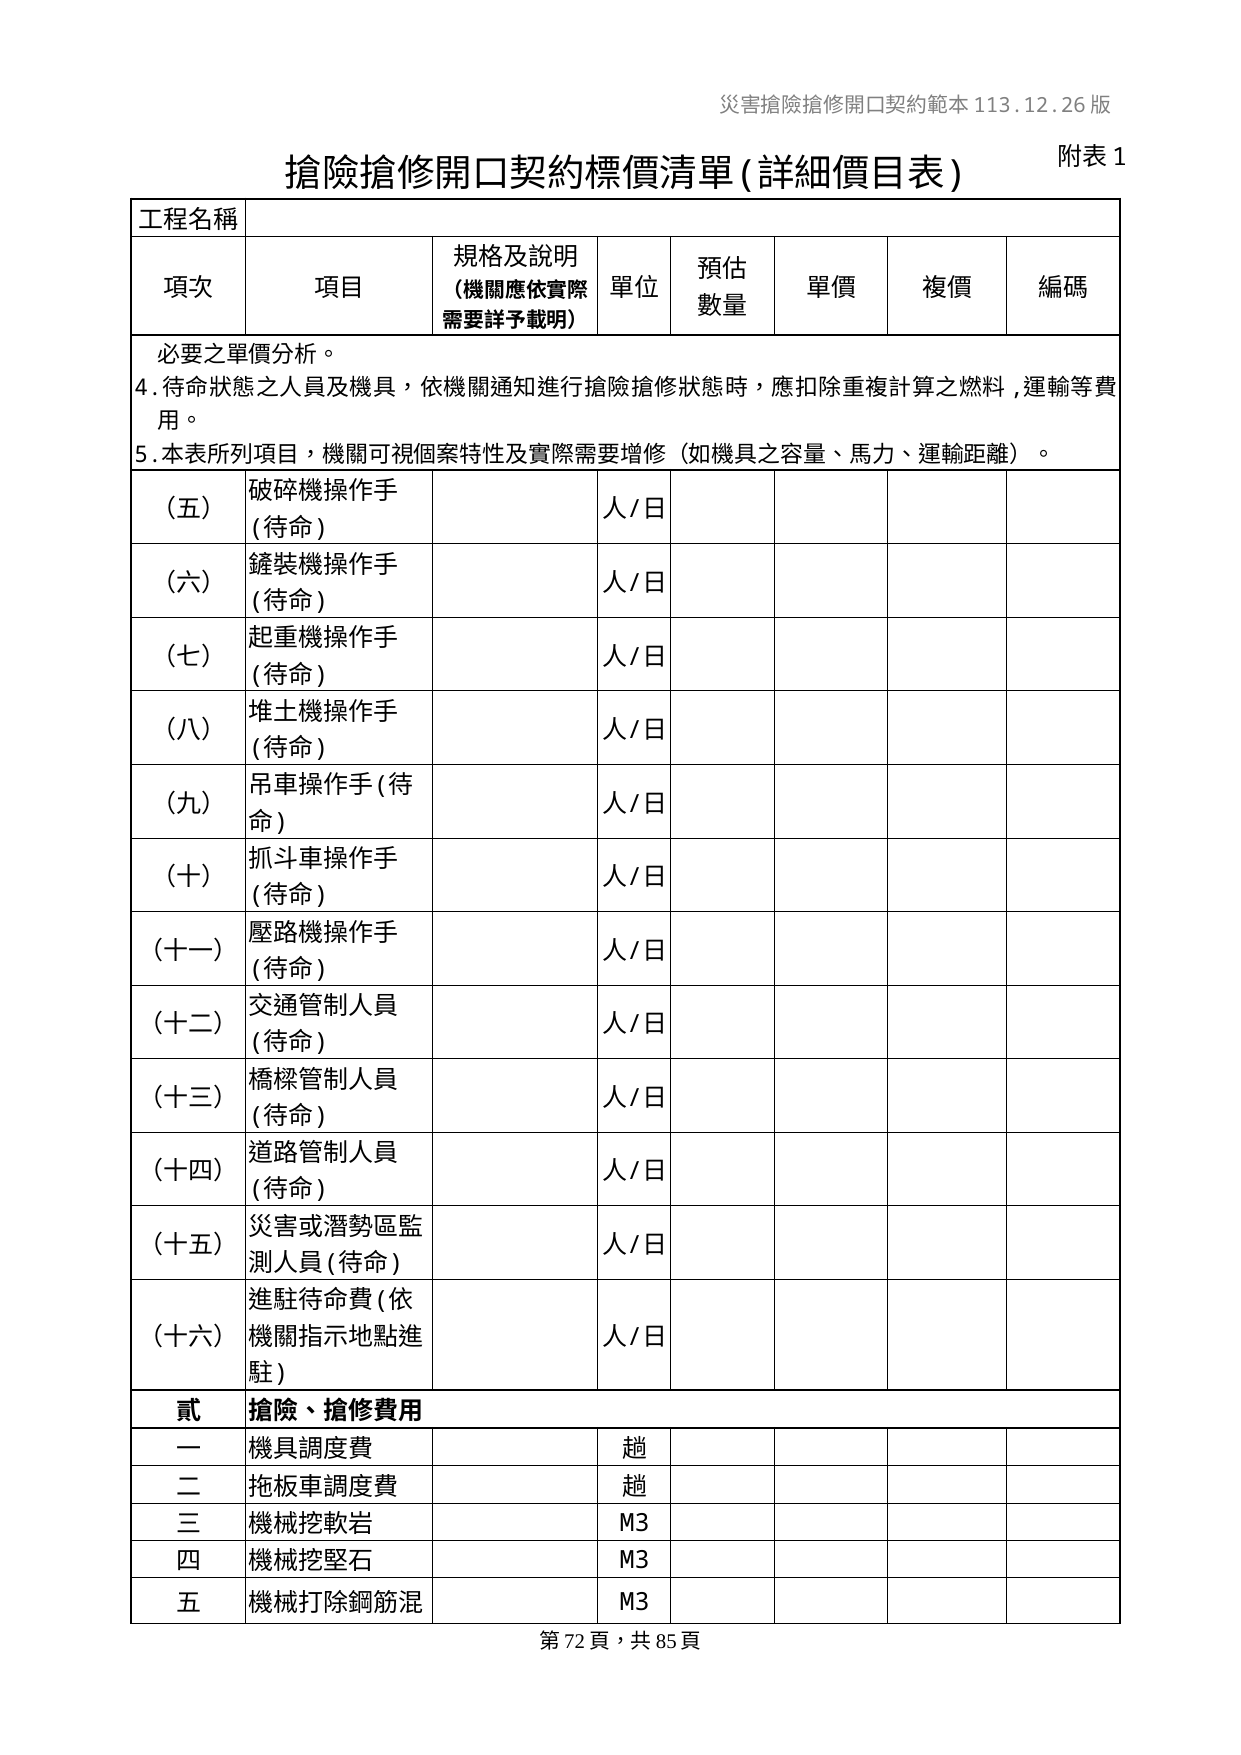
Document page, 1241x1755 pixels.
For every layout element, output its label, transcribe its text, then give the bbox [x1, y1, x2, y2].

table_cell [433, 1541, 597, 1577]
table_header 搶險搶修開口契約標價清單(詳細價目表) [131, 129, 1179, 197]
table_cell [775, 691, 887, 764]
table_cell 工程名稱 [132, 200, 245, 236]
table_cell [246, 200, 1119, 236]
table_cell [888, 1429, 1006, 1465]
table_cell [1007, 912, 1119, 984]
table_cell 單位 [598, 237, 670, 333]
table_cell 項目 [246, 237, 432, 333]
table_cell 壓路機操作手(待命) [246, 912, 432, 984]
table_cell （十四） [132, 1133, 245, 1205]
table_cell 人/日 [598, 691, 670, 764]
table_cell 機械挖堅石 [246, 1541, 432, 1577]
table_cell [775, 1429, 887, 1465]
table_cell [888, 1466, 1006, 1502]
table_cell [671, 544, 774, 617]
table_cell 複價 [888, 237, 1006, 333]
table_cell [433, 986, 597, 1058]
table_cell 人/日 [598, 839, 670, 911]
table_cell [433, 912, 597, 984]
table_cell [775, 1466, 887, 1502]
table_cell [1007, 471, 1119, 543]
table_cell [888, 1206, 1006, 1279]
table_cell M3 [598, 1504, 670, 1540]
table_cell [775, 1059, 887, 1132]
table_cell [1007, 1541, 1119, 1577]
table_cell （十） [132, 839, 245, 911]
table_cell [671, 1206, 774, 1279]
table_cell （七） [132, 618, 245, 690]
table_cell （九） [132, 765, 245, 837]
table_cell [671, 1133, 774, 1205]
table_cell [671, 1578, 774, 1623]
table_cell [1007, 1429, 1119, 1465]
table_cell [888, 471, 1006, 543]
table_cell M3 [598, 1541, 670, 1577]
table_cell [433, 1059, 597, 1132]
table_cell [433, 1280, 597, 1388]
table_cell [433, 1133, 597, 1205]
table_cell [888, 691, 1006, 764]
table_cell [1007, 544, 1119, 617]
table_cell 人/日 [598, 544, 670, 617]
table_cell [671, 912, 774, 984]
table_cell 趟 [598, 1466, 670, 1502]
table_cell （十五） [132, 1206, 245, 1279]
table_cell [1007, 1504, 1119, 1540]
table_cell [775, 618, 887, 690]
table_cell [671, 1541, 774, 1577]
table_cell [775, 471, 887, 543]
table_cell [433, 544, 597, 617]
table_cell [888, 1541, 1006, 1577]
table_cell [433, 765, 597, 837]
table_cell [433, 1578, 597, 1623]
table_cell [888, 912, 1006, 984]
table_cell M3 [598, 1578, 670, 1623]
table_cell 抓斗車操作手(待命) [246, 839, 432, 911]
table_cell 吊車操作手(待命) [246, 765, 432, 837]
table_cell [888, 618, 1006, 690]
table_cell 破碎機操作手(待命) [246, 471, 432, 543]
table_cell [671, 691, 774, 764]
table_cell [671, 986, 774, 1058]
table_cell [1007, 1466, 1119, 1502]
table_cell （十二） [132, 986, 245, 1058]
table_cell 拖板車調度費 [246, 1466, 432, 1502]
table_cell （十三） [132, 1059, 245, 1132]
table_cell [888, 986, 1006, 1058]
table_cell 災害或潛勢區監測人員(待命) [246, 1206, 432, 1279]
table_cell 人/日 [598, 1059, 670, 1132]
table_cell 一 [132, 1429, 245, 1465]
table_cell 必要之單價分析。 4.待命狀態之人員及機具，依機關通知進行搶險搶修狀態時，應扣除重複計算之燃料,運輸等費用。 5.本表所列項目，機關可視個案特性及實際需要增修（如機具之容量、馬力、運輸距離）。 [132, 336, 1119, 469]
table_cell [671, 618, 774, 690]
table_cell 四 [132, 1541, 245, 1577]
table_cell [433, 691, 597, 764]
table_cell [775, 1504, 887, 1540]
table_cell 人/日 [598, 986, 670, 1058]
table_cell [671, 1059, 774, 1132]
table_cell [671, 1280, 774, 1388]
table_cell [671, 765, 774, 837]
table_cell 機具調度費 [246, 1429, 432, 1465]
table_cell 五 [132, 1578, 245, 1623]
table_cell 單價 [775, 237, 887, 333]
table_cell 二 [132, 1466, 245, 1502]
table_cell （十六） [132, 1280, 245, 1388]
table_cell [1007, 691, 1119, 764]
table_cell [433, 1466, 597, 1502]
table_cell 人/日 [598, 1280, 670, 1388]
table_cell [888, 1133, 1006, 1205]
table_cell [888, 1504, 1006, 1540]
table_cell [1007, 839, 1119, 911]
table_cell [433, 839, 597, 911]
table_cell 人/日 [598, 1206, 670, 1279]
table_cell [1007, 1280, 1119, 1388]
table_cell 交通管制人員(待命) [246, 986, 432, 1058]
table_cell [1007, 765, 1119, 837]
table_cell （六） [132, 544, 245, 617]
table_cell [671, 1429, 774, 1465]
table_cell [671, 1466, 774, 1502]
table_cell [888, 544, 1006, 617]
table_cell （十一） [132, 912, 245, 984]
table_cell [775, 765, 887, 837]
table_cell 人/日 [598, 765, 670, 837]
table_cell [775, 986, 887, 1058]
table_cell [671, 839, 774, 911]
table_cell [775, 1280, 887, 1388]
table_cell 機械打除鋼筋混 [246, 1578, 432, 1623]
table_cell 道路管制人員(待命) [246, 1133, 432, 1205]
table_cell [1007, 1133, 1119, 1205]
table_cell 堆土機操作手(待命) [246, 691, 432, 764]
table_cell 編碼 [1007, 237, 1119, 333]
table_cell 橋樑管制人員(待命) [246, 1059, 432, 1132]
table_cell 鏟裝機操作手(待命) [246, 544, 432, 617]
table_cell [775, 1206, 887, 1279]
table_cell [888, 839, 1006, 911]
table_cell [671, 471, 774, 543]
table_cell 人/日 [598, 1133, 670, 1205]
table_cell 預估數量 [671, 237, 774, 333]
table_cell 三 [132, 1504, 245, 1540]
table_cell [775, 839, 887, 911]
table_cell 機械挖軟岩 [246, 1504, 432, 1540]
table_cell [775, 912, 887, 984]
table_cell [775, 1541, 887, 1577]
table_cell 規格及說明 （機關應依實際需要詳予載明） [433, 237, 597, 333]
table_cell [888, 1059, 1006, 1132]
table_cell [775, 1133, 887, 1205]
table_cell （五） [132, 471, 245, 543]
table_cell 項次 [132, 237, 245, 333]
table_cell （八） [132, 691, 245, 764]
table_cell [1007, 618, 1119, 690]
table_cell [433, 1206, 597, 1279]
table_cell [433, 1429, 597, 1465]
table_cell [433, 1504, 597, 1540]
table_cell [1007, 986, 1119, 1058]
table_cell [775, 1578, 887, 1623]
table_cell [1007, 1059, 1119, 1132]
table_cell 搶險、搶修費用 [246, 1391, 1119, 1427]
table_cell 人/日 [598, 471, 670, 543]
table_cell [888, 1280, 1006, 1388]
table_cell [1007, 1206, 1119, 1279]
table_cell 人/日 [598, 618, 670, 690]
table_cell 貳 [132, 1391, 245, 1427]
table_cell [888, 765, 1006, 837]
table_cell [433, 618, 597, 690]
table_cell 進駐待命費(依機關指示地點進駐) [246, 1280, 432, 1388]
table_cell 人/日 [598, 912, 670, 984]
table_cell [671, 1504, 774, 1540]
table_cell [433, 471, 597, 543]
table_cell [1007, 1578, 1119, 1623]
table_cell [775, 544, 887, 617]
table_cell [888, 1578, 1006, 1623]
table_cell 起重機操作手(待命) [246, 618, 432, 690]
table_cell 趟 [598, 1429, 670, 1465]
